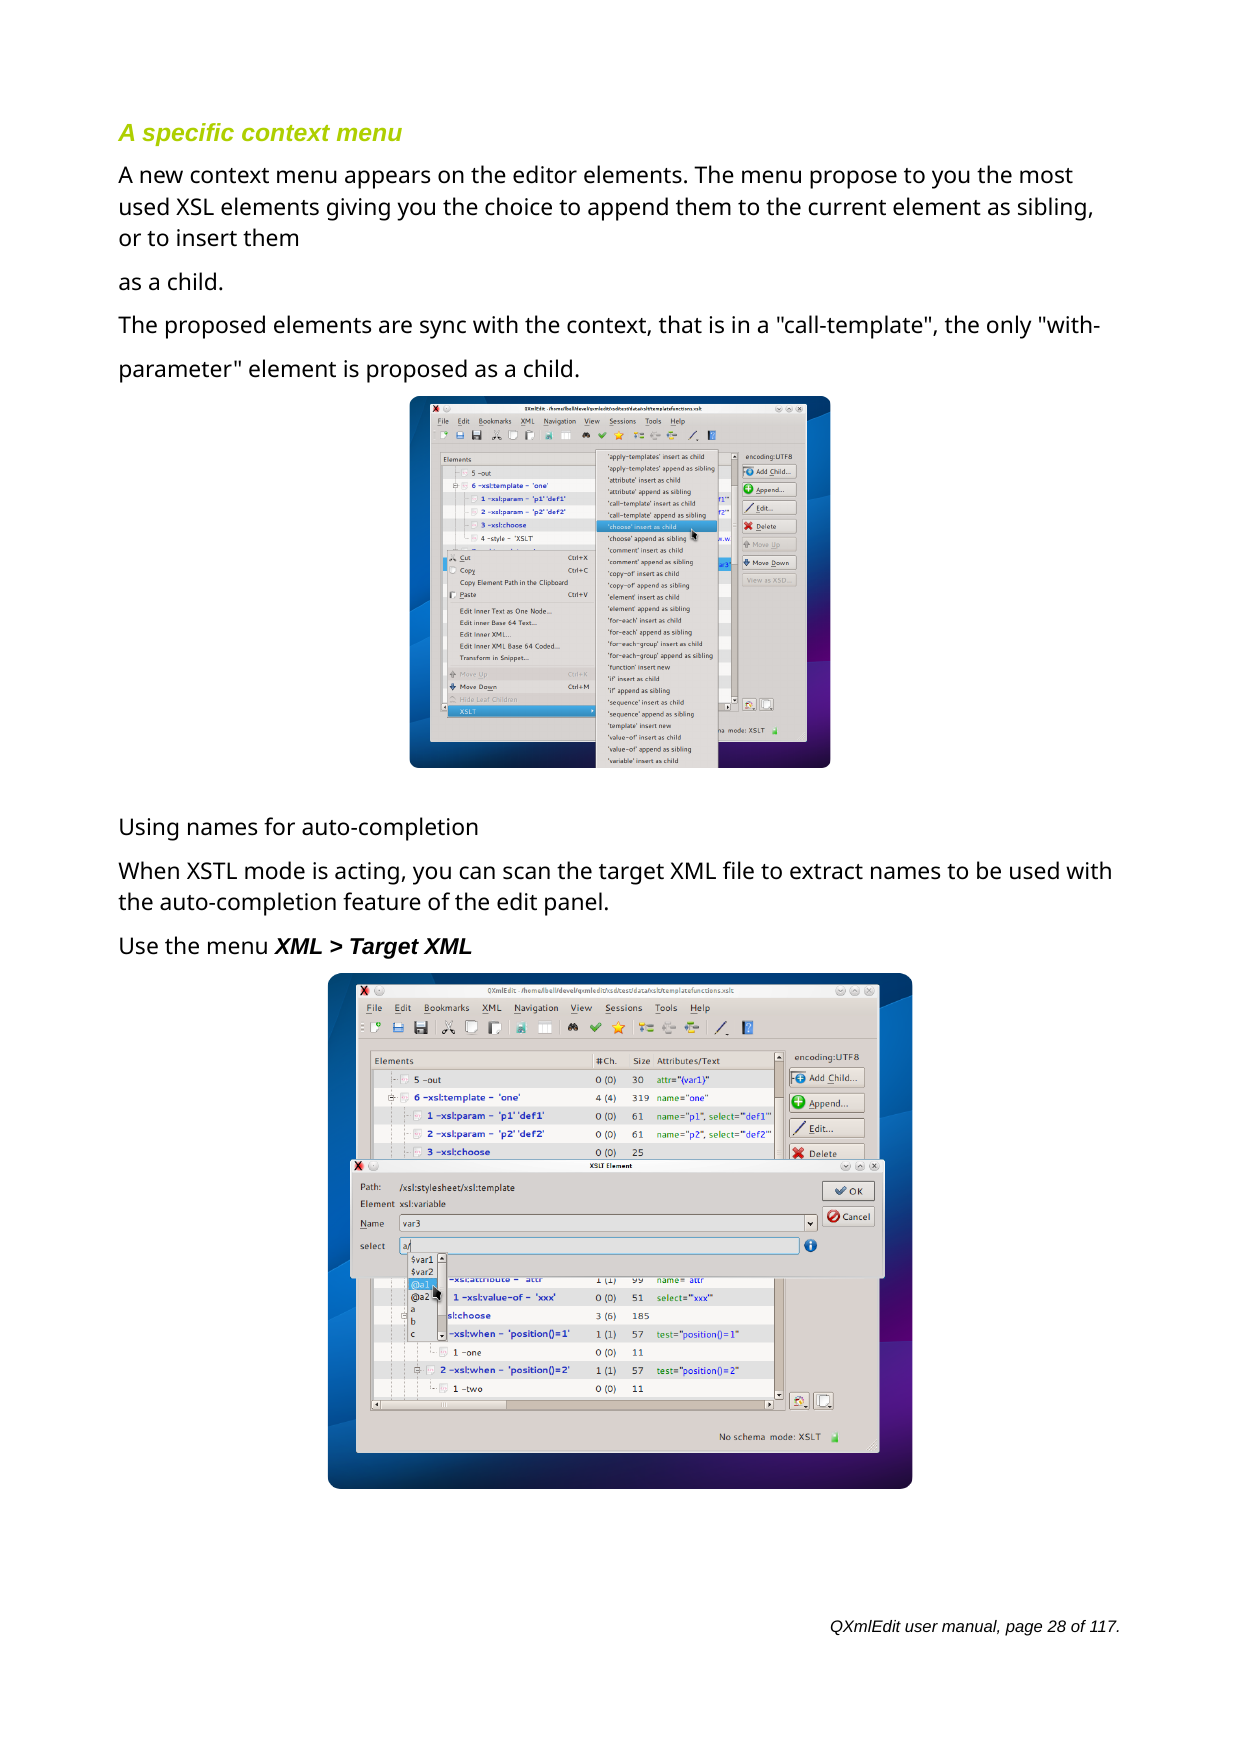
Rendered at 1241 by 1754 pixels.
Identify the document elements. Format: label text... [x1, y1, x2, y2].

text The proposed elements are sync with the context, that is in a "call-template", the only "with- [118, 309, 1122, 340]
text When XSTL mode is acting, you can scan the target XML file to extract names to be used with the auto-completion feature of the edit panel. [118, 855, 1122, 917]
text A new context menu appears on the editor elements. The menu propose to you the most used XSL elements giving you the choice to append them to the current element as sibling, or to insert them [118, 159, 1122, 253]
text Using names for auto-completion [118, 811, 1122, 842]
picture [409, 396, 831, 768]
picture [327, 973, 913, 1489]
subtitle A specific context menu [118, 118, 1122, 147]
text as a child. [118, 265, 1122, 297]
text parameter" element is proposed as a child. [118, 353, 1122, 384]
text Use the menu XML > Target XML [118, 930, 1122, 961]
